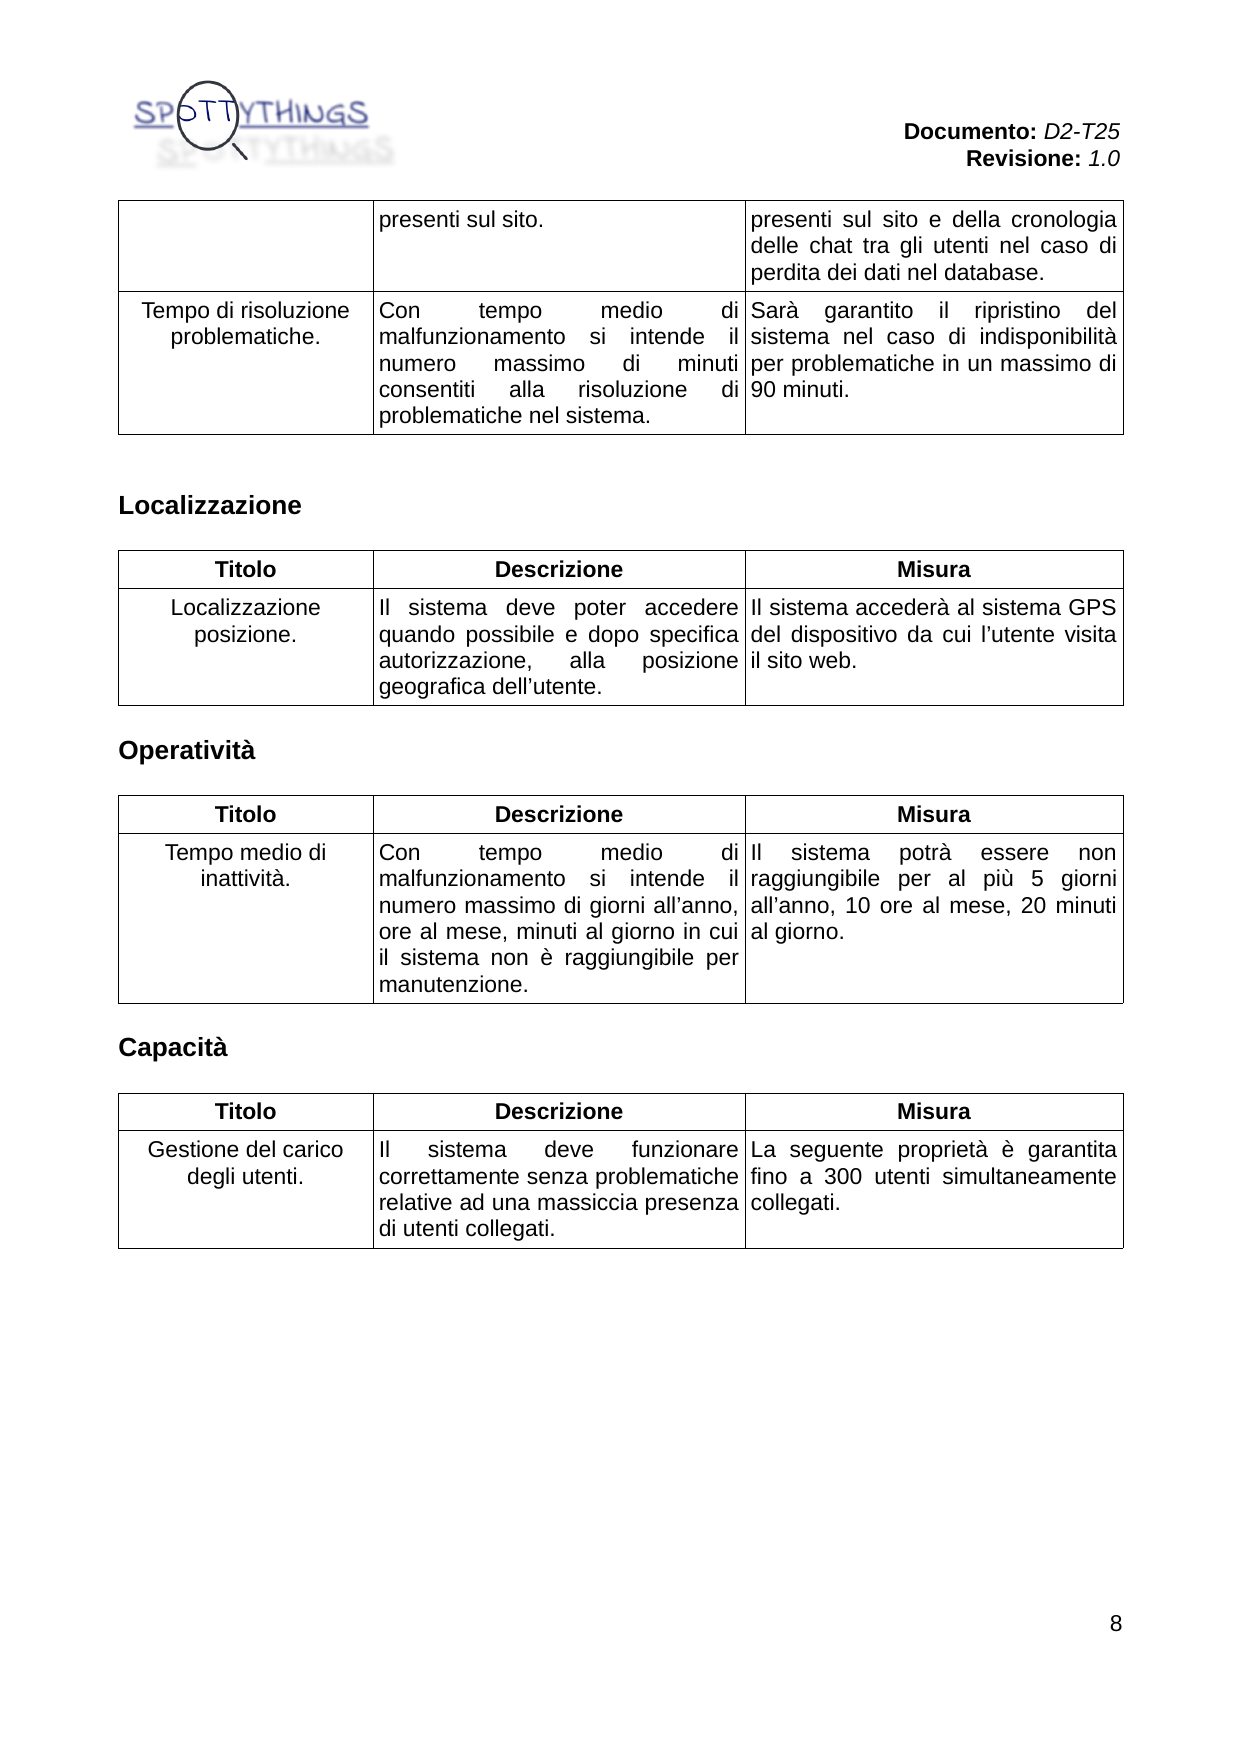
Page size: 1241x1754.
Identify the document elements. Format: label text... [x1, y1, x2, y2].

table_cell presenti sul sito e della cronologia delle chat tra gli utenti nel caso di perdita dei dati nel database. [746, 201, 1123, 291]
table_cell Il sistema deve poter accedere quando possibile e dopo specifica autorizzazione, alla posizione geografica dell’utente. [374, 589, 745, 705]
subtitle Capacità [118, 1032, 1122, 1062]
picture [123, 73, 399, 187]
subtitle Operatività [118, 735, 1122, 765]
table_cell La seguente proprietà è garantita fino a 300 utenti simultaneamente collegati. [746, 1131, 1123, 1247]
table_cell Con tempo medio di malfunzionamento si intende il numero massimo di minuti consentiti alla risoluzione di problematiche nel sistema. [374, 292, 745, 434]
table_cell Gestione del carico degli utenti. [119, 1131, 373, 1247]
table_cell Localizzazione posizione. [119, 589, 373, 705]
table_header Descrizione [374, 551, 745, 588]
table_header Misura [746, 796, 1123, 833]
table_cell Il sistema accederà al sistema GPS del dispositivo da cui l’utente visita il sito web. [746, 589, 1123, 705]
table_cell Con tempo medio di malfunzionamento si intende il numero massimo di giorni all’anno, ore al mese, minuti al giorno in cui il sistema non è raggiungibile per manutenzione. [374, 834, 745, 1003]
table_header Descrizione [374, 1094, 745, 1130]
table_cell Tempo di risoluzione problematiche. [119, 292, 373, 434]
table_cell Tempo medio di inattività. [119, 834, 373, 1003]
table_header Misura [746, 551, 1123, 588]
subtitle Localizzazione [118, 490, 1122, 520]
table_cell Il sistema deve funzionare correttamente senza problematiche relative ad una massiccia presenza di utenti collegati. [374, 1131, 745, 1247]
table_header Titolo [119, 796, 373, 833]
table_header Misura [746, 1094, 1123, 1130]
table_cell [119, 201, 373, 291]
table_cell Sarà garantito il ripristino del sistema nel caso di indisponibilità per problematiche in un massimo di 90 minuti. [746, 292, 1123, 434]
table_header Titolo [119, 551, 373, 588]
table_header Titolo [119, 1094, 373, 1130]
table_cell Il sistema potrà essere non raggiungibile per al più 5 giorni all’anno, 10 ore al mese, 20 minuti al giorno. [746, 834, 1123, 1003]
table_cell presenti sul sito. [374, 201, 745, 291]
table_header Descrizione [374, 796, 745, 833]
